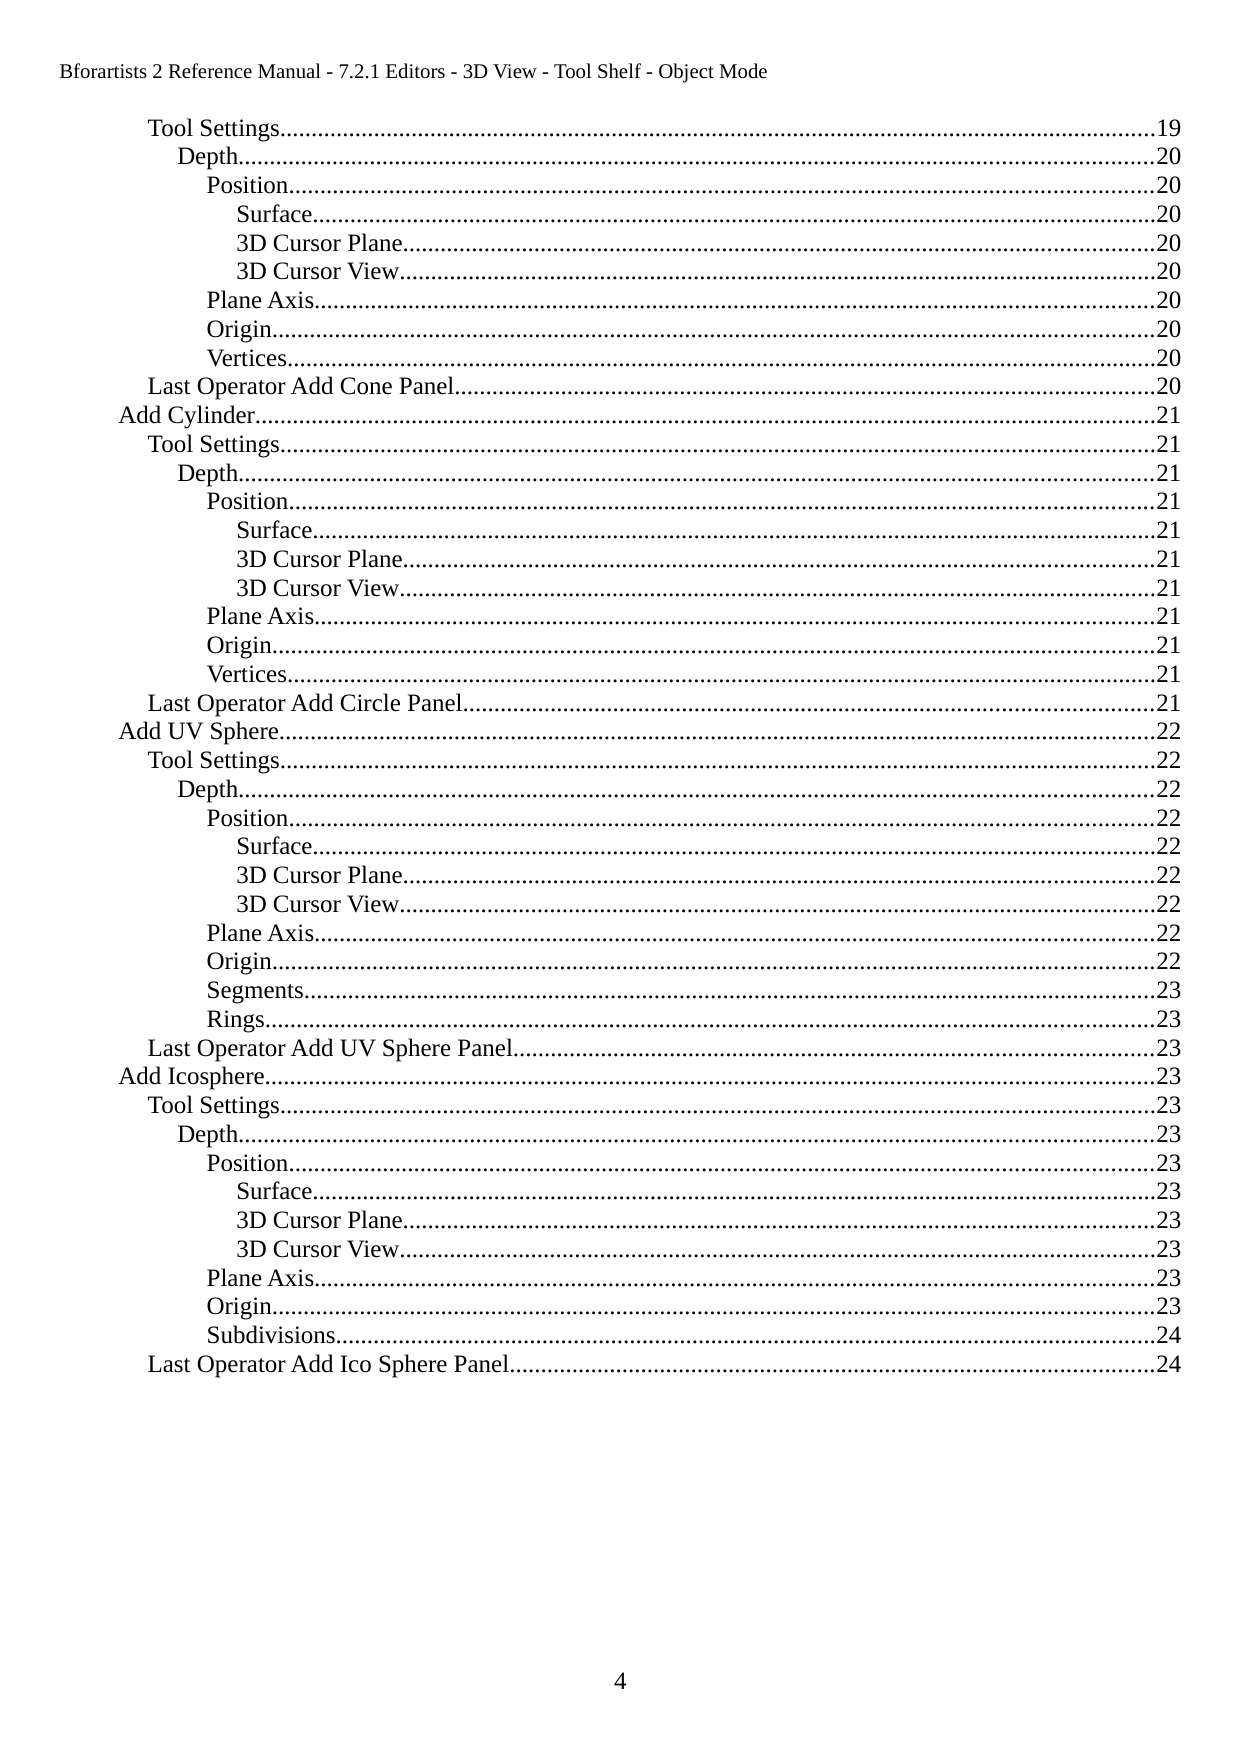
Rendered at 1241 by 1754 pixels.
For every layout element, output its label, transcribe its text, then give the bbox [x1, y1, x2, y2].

text Surface 23 [236, 1176, 1181, 1205]
text Last Operator Add Ico Sphere Panel 24 [147, 1349, 1181, 1378]
text 3D Cursor Plane 22 [236, 860, 1181, 889]
text Origin 22 [206, 946, 1181, 975]
text Plane Axis 22 [206, 918, 1181, 946]
text 3D Cursor Plane 20 [236, 228, 1181, 256]
text Plane Axis 21 [206, 601, 1181, 630]
text Add UV Sphere 22 [118, 716, 1181, 745]
text Origin 21 [206, 630, 1181, 659]
text Depth 23 [177, 1119, 1181, 1148]
text Position 20 [206, 170, 1181, 199]
text Vertices 20 [206, 343, 1181, 371]
text Tool Settings 22 [147, 745, 1181, 774]
text 3D Cursor View 22 [236, 889, 1181, 918]
text Last Operator Add Cone Panel 20 [147, 371, 1181, 400]
text Rings 23 [206, 1004, 1181, 1033]
text 3D Cursor View 23 [236, 1234, 1181, 1263]
text Position 22 [206, 803, 1181, 831]
text Last Operator Add UV Sphere Panel 23 [147, 1033, 1181, 1061]
text Last Operator Add Circle Panel 21 [147, 688, 1181, 716]
text Depth 21 [177, 458, 1181, 486]
text Plane Axis 23 [206, 1263, 1181, 1291]
text Origin 20 [206, 314, 1181, 343]
text Tool Settings 19 [147, 113, 1181, 141]
text 3D Cursor Plane 21 [236, 544, 1181, 573]
text Tool Settings 21 [147, 429, 1181, 458]
text Position 23 [206, 1148, 1181, 1176]
text Depth 22 [177, 774, 1181, 803]
text Vertices 21 [206, 659, 1181, 688]
text Origin 23 [206, 1291, 1181, 1320]
text Plane Axis 20 [206, 285, 1181, 314]
text Position 21 [206, 486, 1181, 515]
text Surface 21 [236, 515, 1181, 544]
text Subdivisions 24 [206, 1320, 1181, 1349]
text Tool Settings 23 [147, 1090, 1181, 1119]
text Surface 20 [236, 199, 1181, 228]
text 3D Cursor View 20 [236, 256, 1181, 285]
text Segments 23 [206, 975, 1181, 1004]
text 3D Cursor Plane 23 [236, 1205, 1181, 1234]
text Depth 20 [177, 141, 1181, 170]
text Add Icosphere 23 [118, 1061, 1181, 1090]
text 3D Cursor View 21 [236, 573, 1181, 601]
text Add Cylinder 21 [118, 400, 1181, 429]
text Surface 22 [236, 831, 1181, 860]
